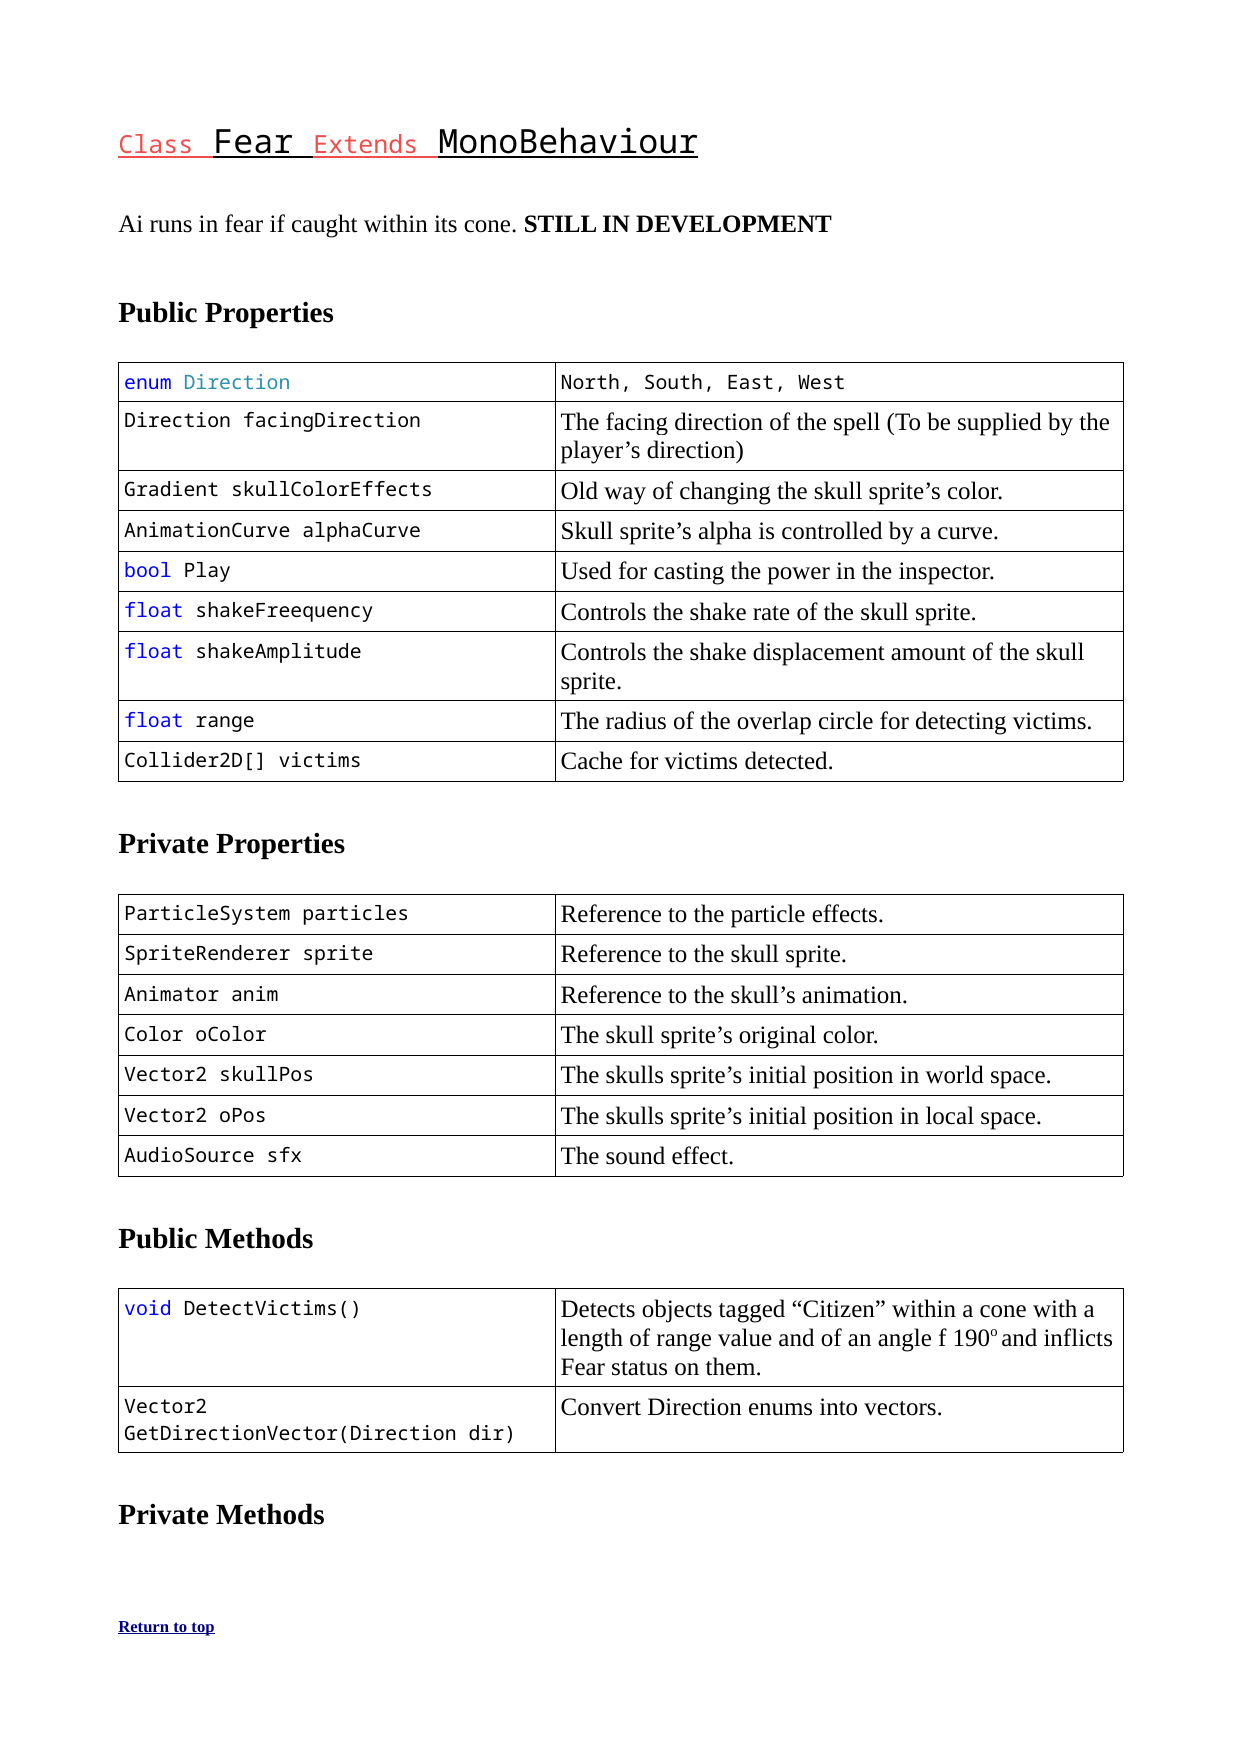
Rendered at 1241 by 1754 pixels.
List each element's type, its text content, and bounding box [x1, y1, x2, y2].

table_header Detects objects tagged “Citizen” within a cone with a length of range value and of an angle f 190o and inflicts Fear status on them. [556, 1289, 1123, 1386]
text Ai runs in fear if caught within its cone. STILL IN DEVELOPMENT [118, 209, 1122, 238]
table_cell Vector2 oPos [119, 1096, 555, 1135]
table_header enum Direction [119, 363, 555, 401]
table_cell The sound effect. [556, 1136, 1123, 1176]
text Class Fear Extends MonoBehaviour [118, 118, 1122, 163]
table_cell The skulls sprite’s initial position in world space. [556, 1056, 1123, 1095]
table_cell Direction facingDirection [119, 402, 555, 470]
table_cell Old way of changing the skull sprite’s color. [556, 471, 1123, 510]
table_cell SpriteRenderer sprite [119, 935, 555, 974]
table_cell Animator anim [119, 975, 555, 1014]
text Public Properties [118, 295, 1122, 329]
table_cell float shakeFreequency [119, 592, 555, 631]
table_cell Controls the shake rate of the skull sprite. [556, 592, 1123, 631]
table_header void DetectVictims() [119, 1289, 555, 1386]
table_cell AnimationCurve alphaCurve [119, 511, 555, 551]
table_cell Gradient skullColorEffects [119, 471, 555, 510]
table_header Reference to the particle effects. [556, 895, 1123, 934]
table_cell Vector2 GetDirectionVector(Direction dir) [119, 1387, 555, 1452]
table_cell bool Play [119, 552, 555, 591]
table_header ParticleSystem particles [119, 895, 555, 934]
table_cell float shakeAmplitude [119, 632, 555, 700]
table_cell Collider2D[] victims [119, 742, 555, 781]
table_cell The facing direction of the spell (To be supplied by the player’s direction) [556, 402, 1123, 470]
table_cell float range [119, 701, 555, 741]
text Private Methods [118, 1497, 1122, 1531]
text Public Methods [118, 1221, 1122, 1255]
table_cell Reference to the skull’s animation. [556, 975, 1123, 1014]
table_cell The skulls sprite’s initial position in local space. [556, 1096, 1123, 1135]
text Private Properties [118, 826, 1122, 860]
table_cell Used for casting the power in the inspector. [556, 552, 1123, 591]
table_cell Skull sprite’s alpha is controlled by a curve. [556, 511, 1123, 551]
table_cell The skull sprite’s original color. [556, 1015, 1123, 1055]
table_cell The radius of the overlap circle for detecting victims. [556, 701, 1123, 741]
table_header North, South, East, West [556, 363, 1123, 401]
table_cell Reference to the skull sprite. [556, 935, 1123, 974]
table_cell Controls the shake displacement amount of the skull sprite. [556, 632, 1123, 700]
table_cell Cache for victims detected. [556, 742, 1123, 781]
table_cell Convert Direction enums into vectors. [556, 1387, 1123, 1452]
table_cell AudioSource sfx [119, 1136, 555, 1176]
table_cell Color oColor [119, 1015, 555, 1055]
table_cell Vector2 skullPos [119, 1056, 555, 1095]
